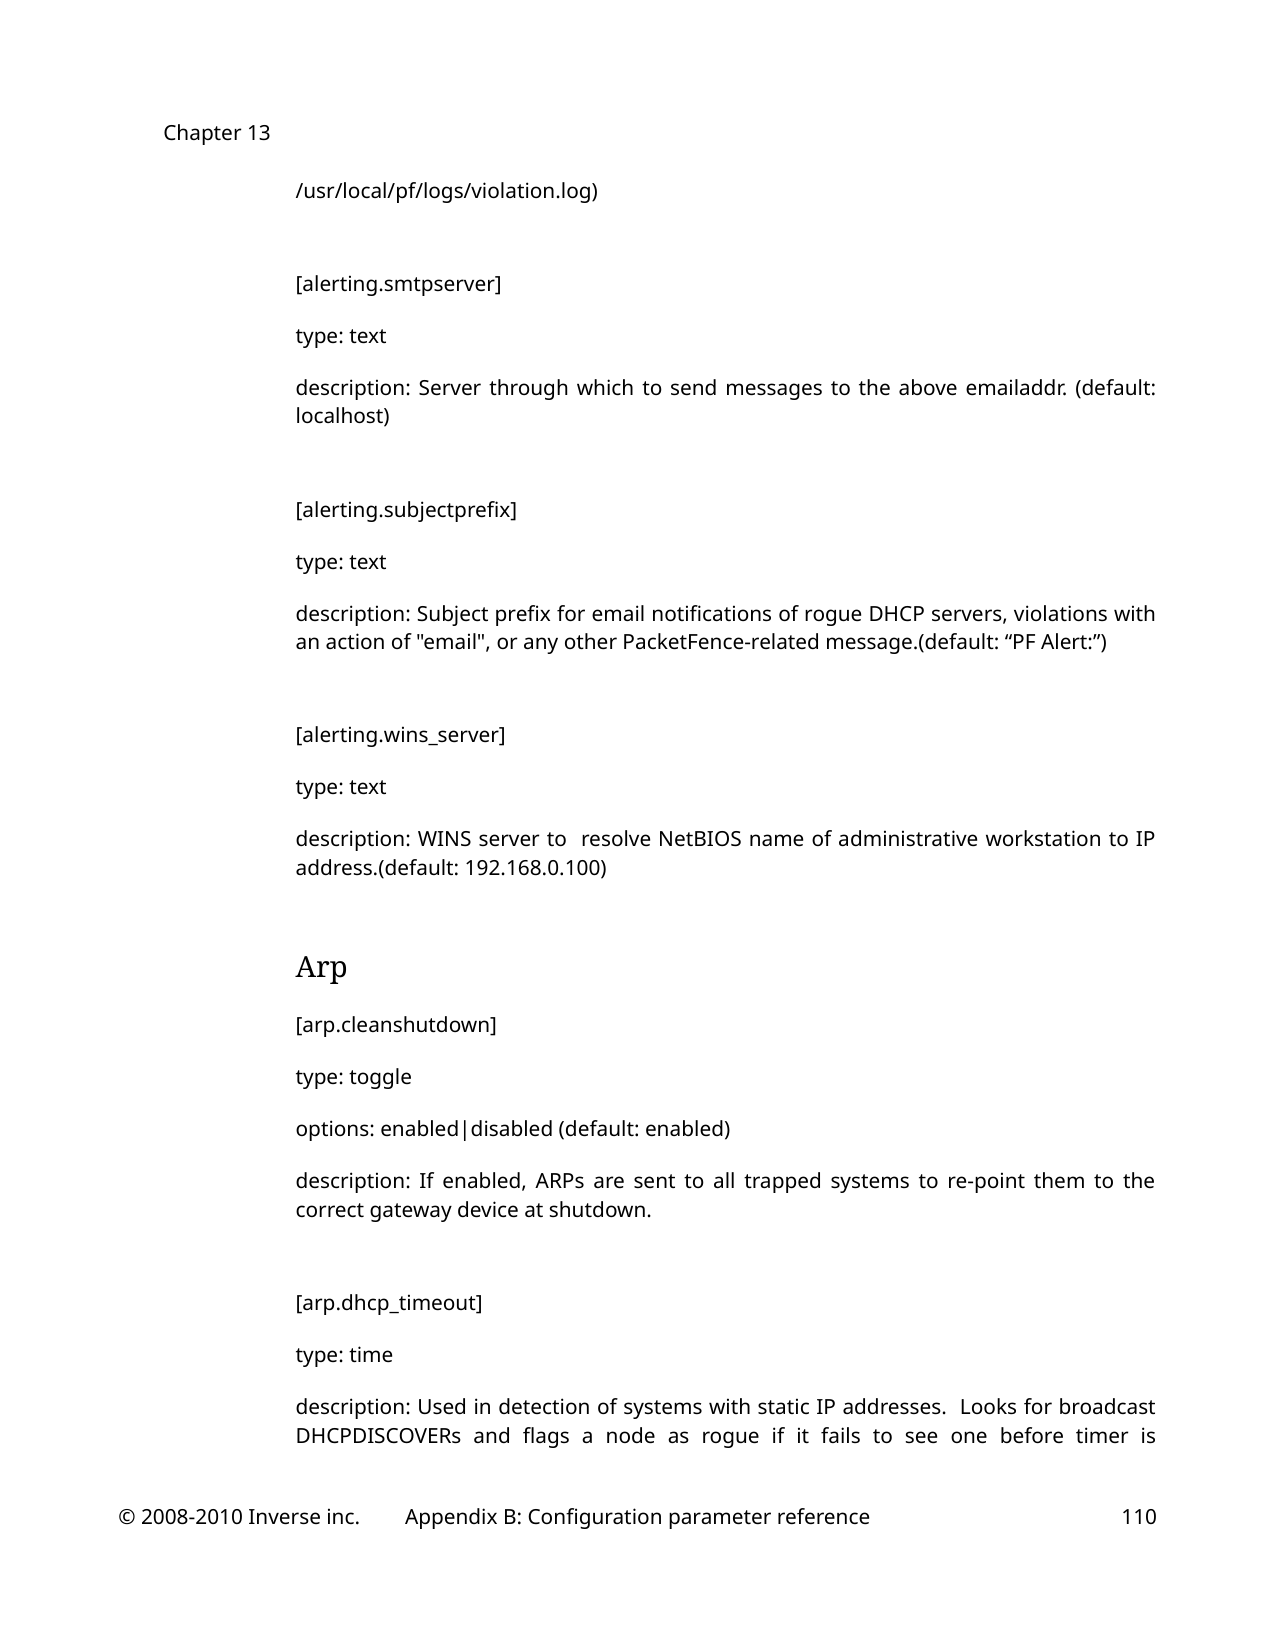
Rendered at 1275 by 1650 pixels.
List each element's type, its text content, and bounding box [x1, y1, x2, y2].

text type: text [295, 547, 1157, 575]
text [alerting.smtpserver] [295, 269, 1157, 297]
text [alerting.wins_server] [295, 720, 1157, 749]
text description: Used in detection of systems with static IP addresses. Looks for broadcast DHCPDISCOVERs and flags a node as rogue if it fails to see one before timer is [295, 1392, 1157, 1449]
text options: enabled|disabled (default: enabled) [295, 1114, 1157, 1143]
text type: text [295, 772, 1157, 801]
text type: toggle [295, 1062, 1157, 1091]
text [arp.dhcp_timeout] [295, 1288, 1157, 1317]
text description: Server through which to send messages to the above emailaddr. (default: localhost) [295, 373, 1157, 430]
text [arp.cleanshutdown] [295, 1010, 1157, 1039]
text [alerting.subjectprefix] [295, 495, 1157, 523]
text type: text [295, 321, 1157, 349]
text type: time [295, 1340, 1157, 1369]
text description: WINS server to resolve NetBIOS name of administrative workstation to IP address.(default: 192.168.0.100) [295, 824, 1157, 881]
text description: Subject prefix for email notifications of rogue DHCP servers, violations with an action of "email", or any other PacketFence-related message.(default: “PF Alert:”) [295, 599, 1157, 656]
text description: If enabled, ARPs are sent to all trapped systems to re-point them to the correct gateway device at shutdown. [295, 1167, 1157, 1223]
subtitle Arp [295, 946, 1157, 986]
text /usr/local/pf/logs/violation.log) [295, 176, 1157, 204]
